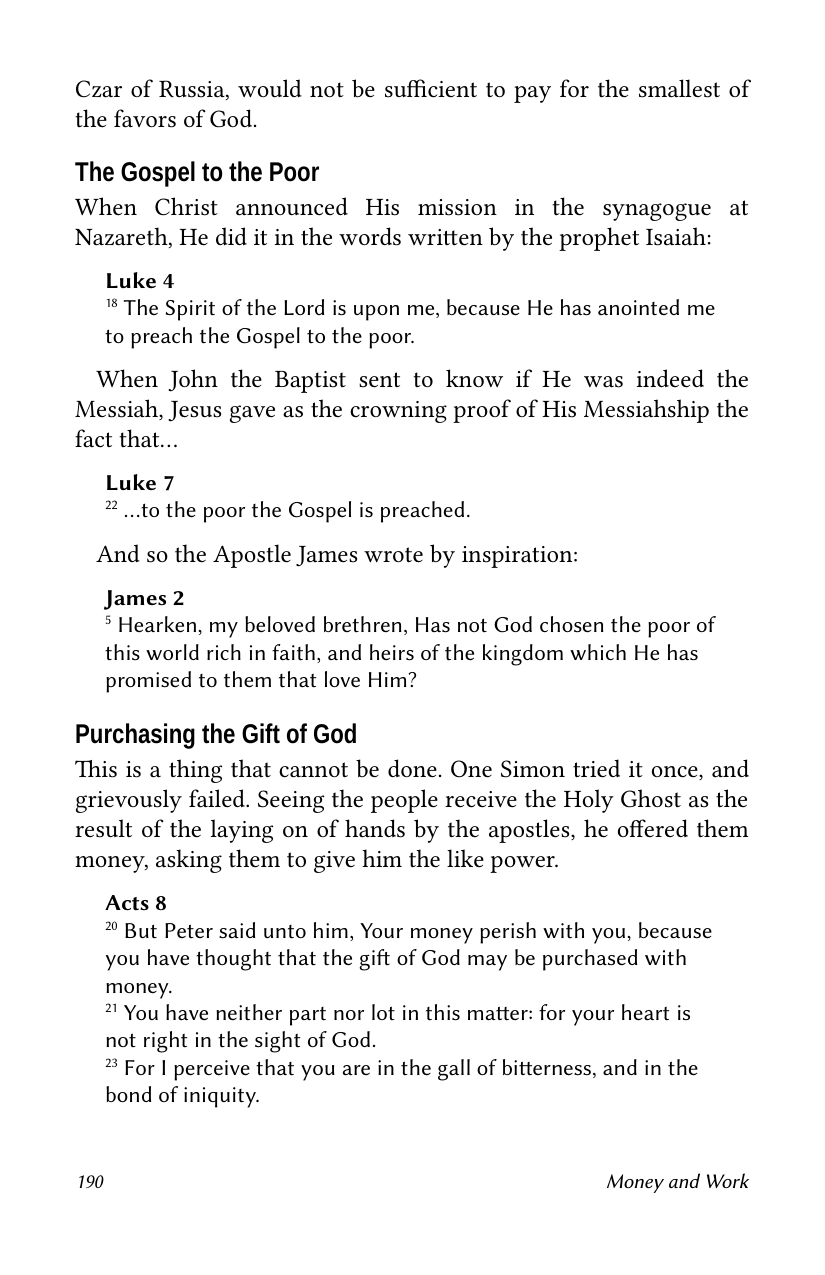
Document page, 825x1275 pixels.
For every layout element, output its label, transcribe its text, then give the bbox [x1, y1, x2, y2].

text Luke 7 [105, 470, 750, 496]
text 5 Hearken, my beloved brethren, Has not God chosen the poor of this world rich in faith, and heirs of the kingdom which He has promised to them that love Him? [105, 612, 720, 693]
text 21 You have neither part nor lot in this matter: for your heart is not right in the sight of God. [105, 1000, 720, 1053]
text When Christ announced His mission in the synagogue at Nazareth, He did it in the words written by the prophet Isaiah: [75, 193, 750, 251]
subtitle The Gospel to the Poor [75, 156, 750, 187]
text Czar of Russia, would not be sufficient to pay for the smallest of the favors of God. [75, 75, 750, 133]
text 18 The Spirit of the Lord is upon me, because He has anointed me to preach the Gospel to the poor. [105, 295, 720, 349]
text James 2 [105, 585, 750, 611]
text This is a thing that cannot be done. One Simon tried it once, and grievously failed. Seeing the people receive the Holy Ghost as the result of the laying on of hands by the apostles, he offered them money, asking them to give him the like power. [75, 756, 750, 874]
text 22 ...to the poor the Gospel is preached. [105, 497, 720, 523]
text When John the Baptist sent to know if He was indeed the Messiah, Jesus gave as the crowning proof of His Messiahship the fact that… [75, 365, 750, 453]
subtitle Purchasing the Gift of God [75, 718, 750, 749]
text And so the Apostle James wrote by inspiration: [75, 540, 750, 568]
text Acts 8 [105, 890, 750, 916]
text 20 But Peter said unto him, Your money perish with you, because you have thought that the gift of God may be purchased with money. [105, 918, 720, 999]
text Luke 4 [105, 268, 750, 294]
text 23 For I perceive that you are in the gall of bitterness, and in the bond of iniquity. [105, 1055, 720, 1108]
